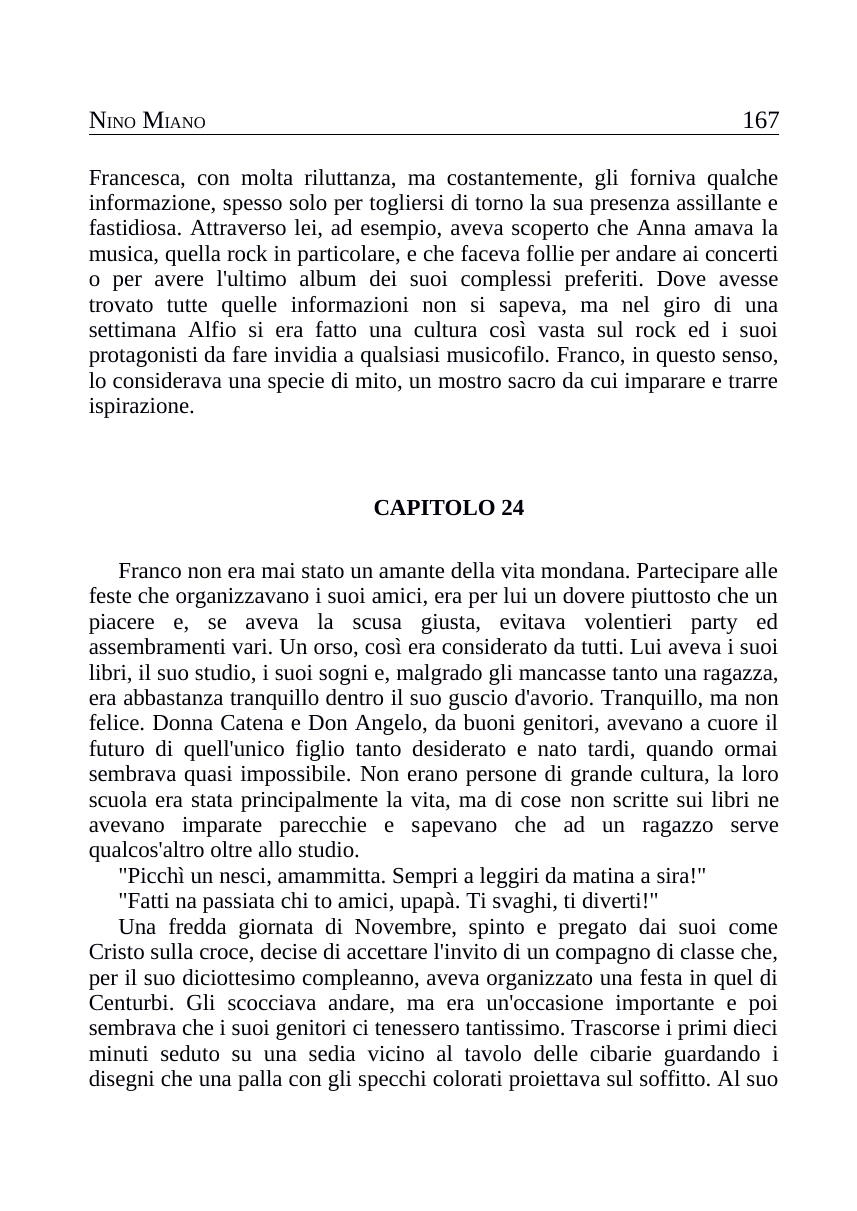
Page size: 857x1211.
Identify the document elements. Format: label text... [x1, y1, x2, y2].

text Una fredda giornata di Novembre, spinto e pregato dai suoi come Cristo sulla croce, decise di accettare l'invito di un compagno di classe che, per il suo diciottesimo compleanno, aveva organizzato una festa in quel di Centurbi. Gli scocciava andare, ma era un'occasione importante e poi sembrava che i suoi genitori ci tenessero tantissimo. Trascorse i primi dieci minuti seduto su una sedia vicino al tavolo delle cibarie guardando i disegni che una palla con gli specchi colorati proiettava sul soffitto. Al suo [88, 914, 779, 1092]
text Franco non era mai stato un amante della vita mondana. Partecipare alle feste che organizzavano i suoi amici, era per lui un dovere piuttosto che un piacere e, se aveva la scusa giusta, evitava volentieri party ed assembramenti vari. Un orso, così era considerato da tutti. Lui aveva i suoi libri, il suo studio, i suoi sogni e, malgrado gli mancasse tanto una ragazza, era abbastanza tranquillo dentro il suo guscio d'avorio. Tranquillo, ma non felice. Donna Catena e Don Angelo, da buoni genitori, avevano a cuore il futuro di quell'unico figlio tanto desiderato e nato tardi, quando ormai sembrava quasi impossibile. Non erano persone di grande cultura, la loro scuola era stata principalmente la vita, ma di cose non scritte sui libri ne avevano imparate parecchie e sapevano che ad un ragazzo serve qualcos'altro oltre allo studio. [88, 558, 779, 863]
text "Picchì un nesci, amammitta. Sempri a leggiri da matina a sira!" [88, 863, 779, 888]
text "Fatti na passiata chi to amici, upapà. Ti svaghi, ti diverti!" [88, 888, 779, 914]
text Francesca, con molta riluttanza, ma costantemente, gli forniva qualche informazione, spesso solo per togliersi di torno la sua presenza assillante e fastidiosa. Attraverso lei, ad esempio, aveva scoperto che Anna amava la musica, quella rock in particolare, e che faceva follie per andare ai concerti o per avere l'ultimo album dei suoi complessi preferiti. Dove avesse trovato tutte quelle informazioni non si sapeva, ma nel giro di una settimana Alfio si era fatto una cultura così vasta sul rock ed i suoi protagonisti da fare invidia a qualsiasi musicofilo. Franco, in questo senso, lo considerava una specie di mito, un mostro sacro da cui imparare e trarre ispirazione. [88, 164, 779, 419]
subtitle CAPITOLO 24 [88, 494, 779, 520]
